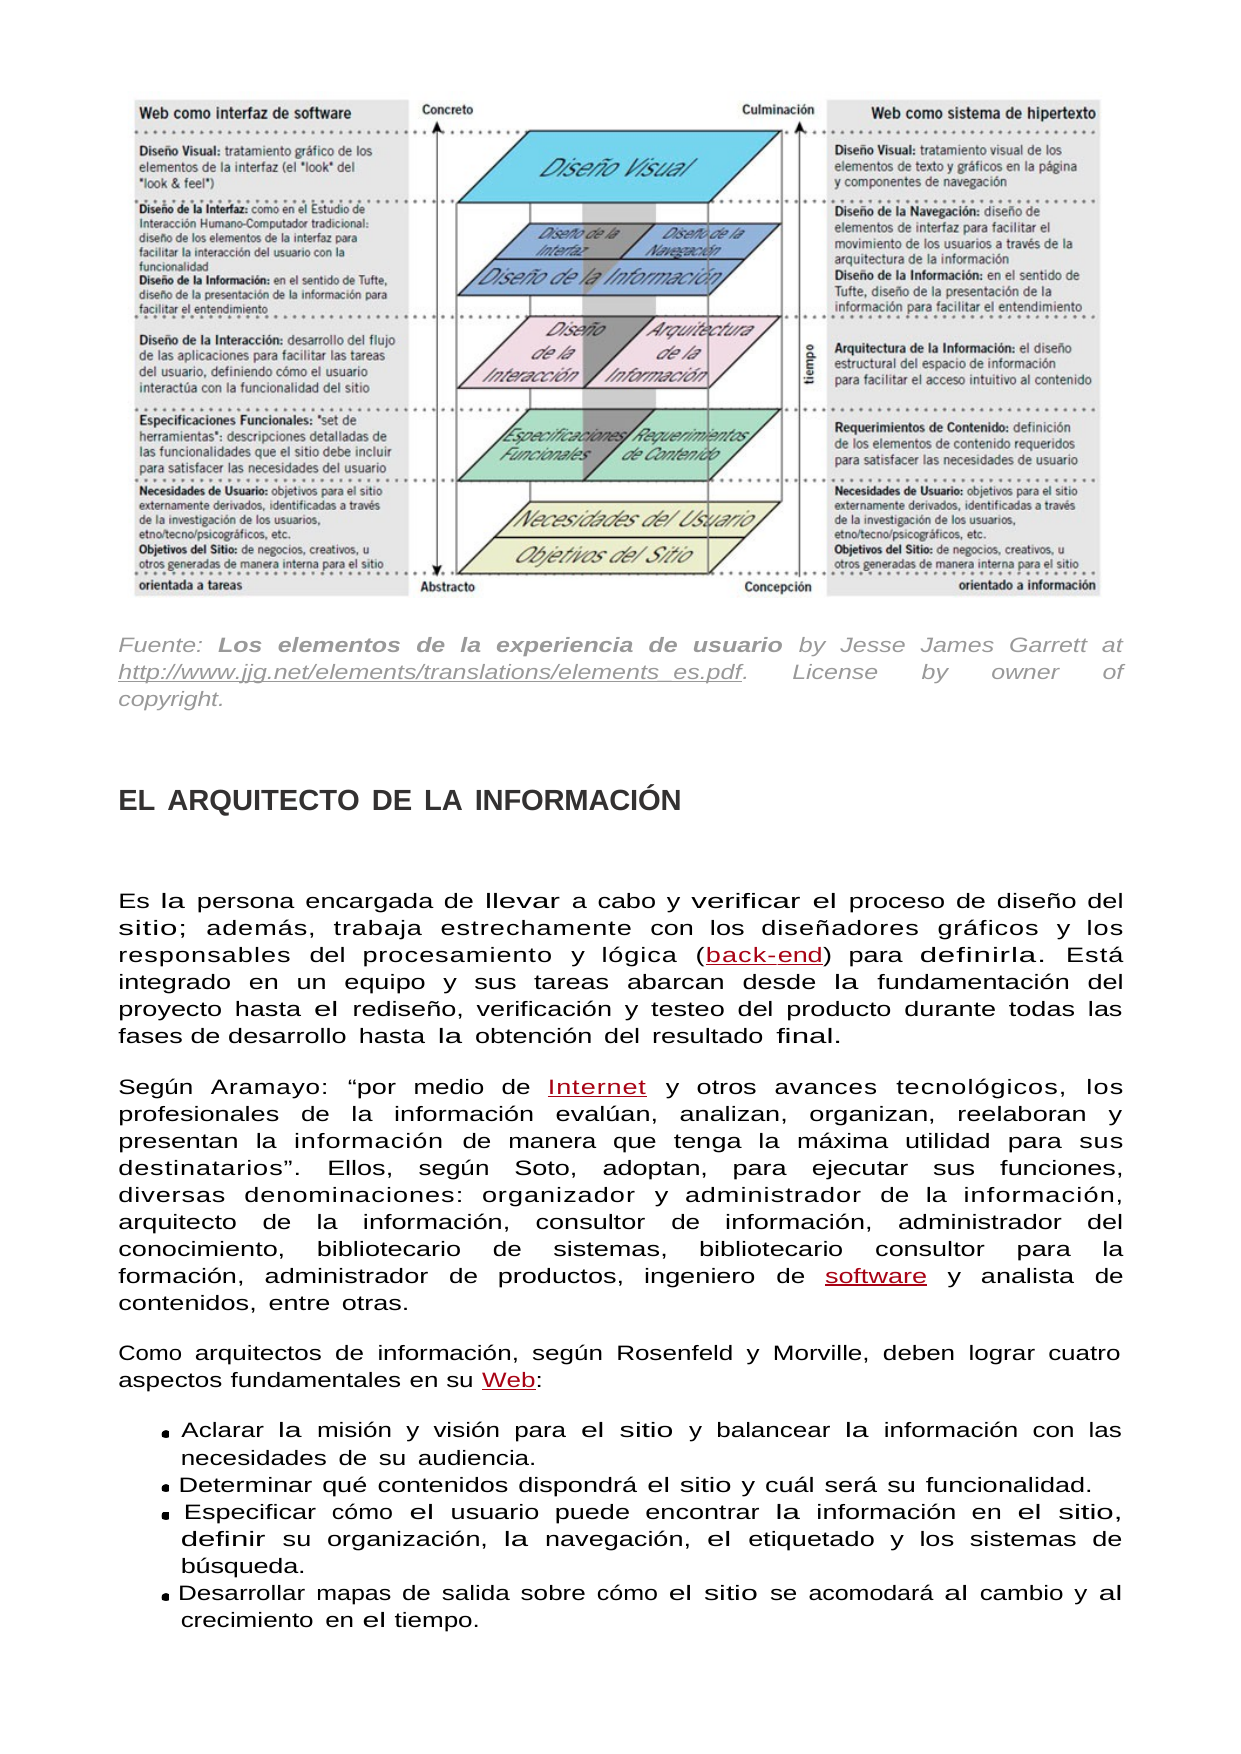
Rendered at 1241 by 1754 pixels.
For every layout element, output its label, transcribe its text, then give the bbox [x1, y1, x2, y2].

text Como arquitectos de información, según Rosenfeld y Morville, deben lograr cuatro aspectos fundamentales en su Web: [118, 1341, 1122, 1392]
picture [161, 1484, 169, 1492]
text Determinar qué contenidos dispondrá el sitio y cuál será su funcionalidad. [162, 1472, 1138, 1497]
text Es la persona encargada de llevar a cabo y verificar el proceso de diseño del sitio; además, trabaja estrechamente con los diseñadores gráficos y los responsables del procesamiento y lógica (back-end) para definirla. Está integrado en un equipo y sus tareas abarcan desde la fundamentación del proyecto hasta el rediseño, verificación y testeo del producto durante todas las fases de desarrollo hasta la obtención del resultado final. [118, 889, 1123, 1048]
text Desarrollar mapas de salida sobre cómo el sitio se acomodará al cambio y al crecimiento en el tiempo. [162, 1581, 1122, 1632]
text Aclarar la misión y visión para el sitio y balancear la información con las necesidades de su audiencia. [162, 1418, 1122, 1469]
picture [127, 91, 1103, 598]
text Especificar cómo el usuario puede encontrar la información en el sitio, definir su organización, la navegación, el etiquetado y los sistemas de búsqueda. [162, 1500, 1123, 1578]
subtitle EL ARQUITECTO DE LA INFORMACIÓN [118, 783, 1138, 817]
picture [161, 1593, 169, 1601]
text Según Aramayo: “por medio de Internet y otros avances tecnológicos, los profesionales de la información evalúan, analizan, organizan, reelaboran y presentan la información de manera que tenga la máxima utilidad para sus destinatarios”. Ellos, según Soto, adoptan, para ejecutar sus funciones, diversas denominaciones: organizador y administrador de la información, arquitecto de la información, consultor de información, administrador del conocimiento, bibliotecario de sistemas, bibliotecario consultor para la formación, administrador de productos, ingeniero de software y analista de contenidos, entre otras. [118, 1074, 1123, 1314]
picture [161, 1512, 169, 1520]
picture [161, 1430, 169, 1438]
text Fuente: Los elementos de la experiencia de usuario by Jesse James Garrett at http://www.jjg.net/elements/translations/elements_es.pdf. License by owner of copyright. [118, 633, 1123, 711]
